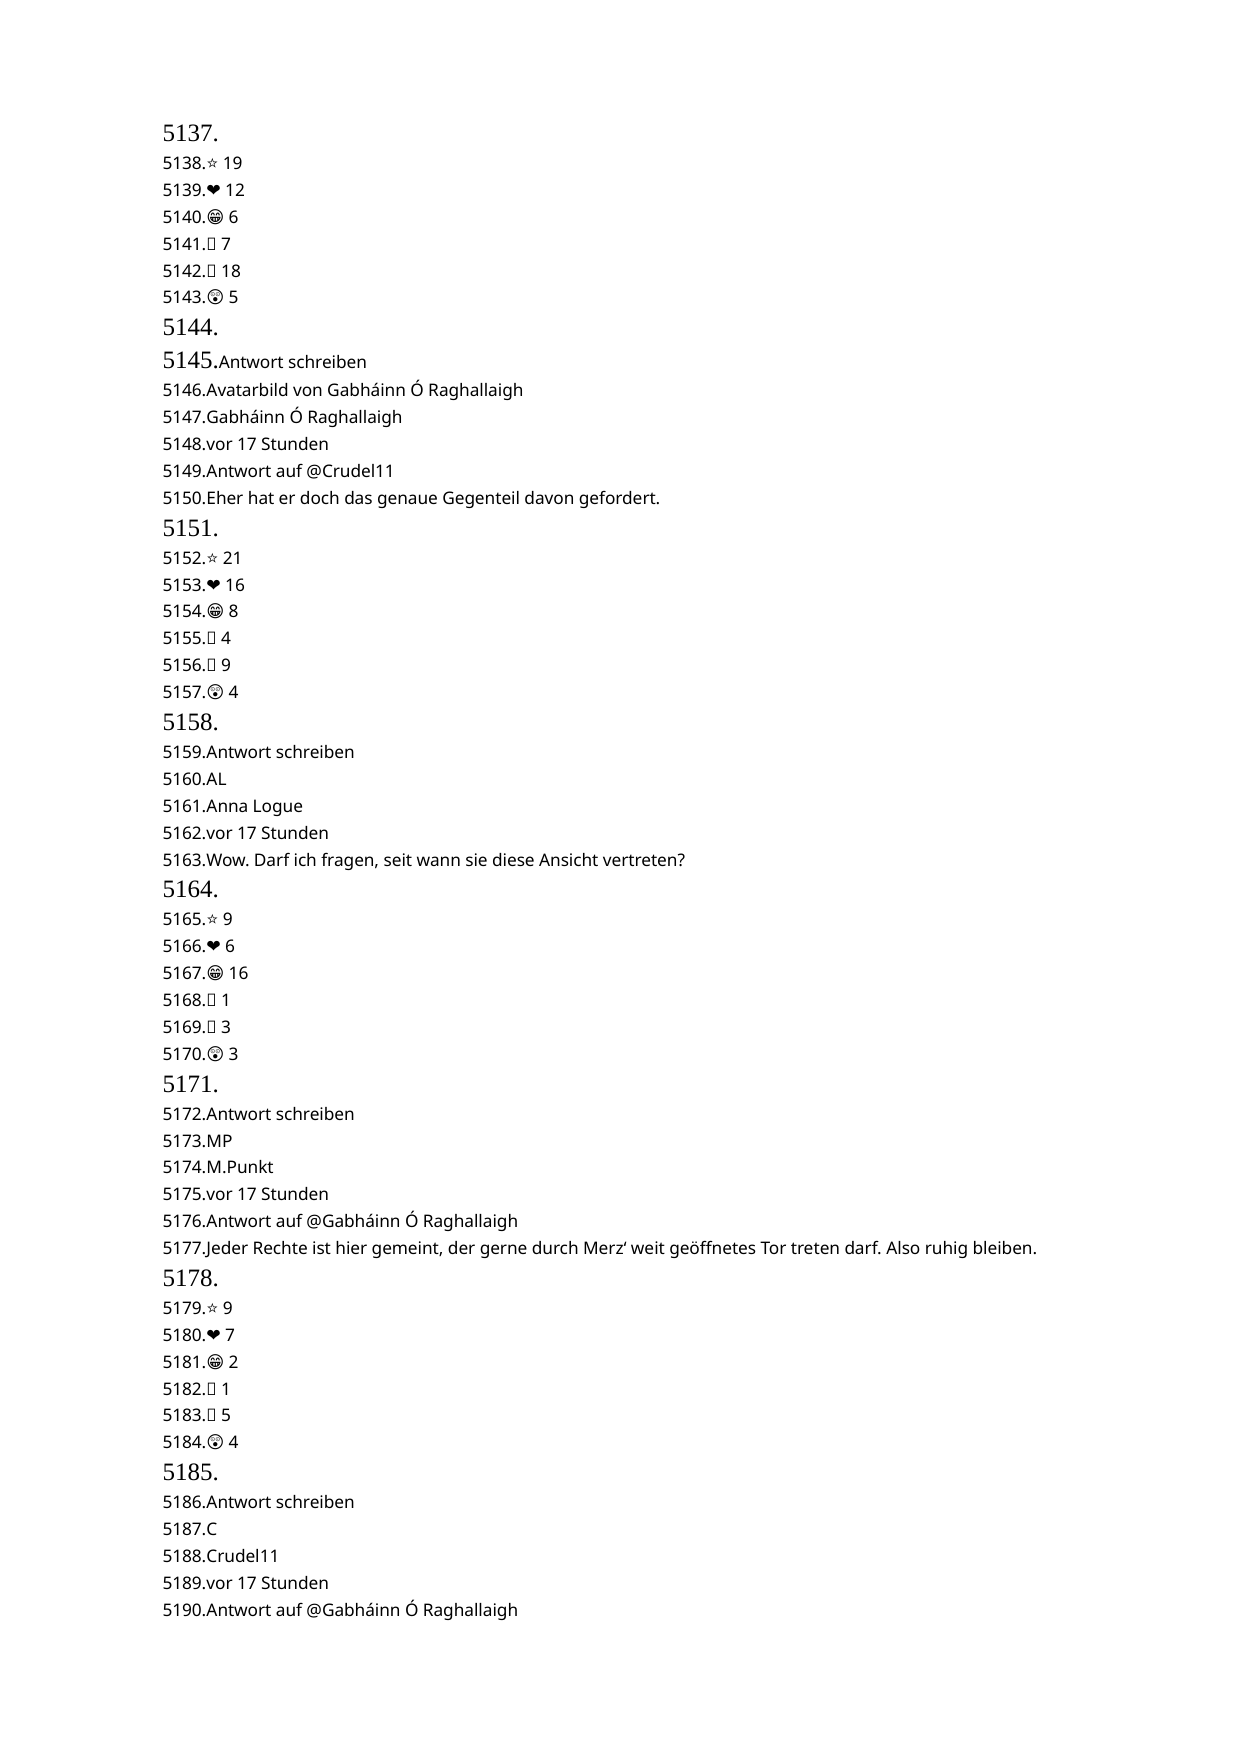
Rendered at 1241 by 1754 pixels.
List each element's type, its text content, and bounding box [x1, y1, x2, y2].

list vor 17 Stunden [162, 1182, 1122, 1206]
list vor 17 Stunden [162, 821, 1122, 844]
list ❤️ 6 [162, 934, 1122, 958]
list ⭐️ 19 [162, 151, 1122, 174]
list Eher hat er doch das genaue Gegenteil davon gefordert. [162, 486, 1122, 509]
list 😲 3 [162, 1042, 1122, 1065]
list MP [162, 1129, 1122, 1152]
list Wow. Darf ich fragen, seit wann sie diese Ansicht vertreten? [162, 848, 1122, 871]
list AL [162, 767, 1122, 790]
list 🙁 1 [162, 1377, 1122, 1400]
list 🤨 9 [162, 653, 1122, 677]
list 😁 16 [162, 961, 1122, 985]
list C [162, 1517, 1122, 1541]
list Antwort schreiben [162, 345, 1122, 374]
list 😁 2 [162, 1350, 1122, 1373]
list Antwort auf @Gabháinn Ó Raghallaigh [162, 1209, 1122, 1233]
list 🙁 7 [162, 232, 1122, 255]
list ⭐️ 9 [162, 1296, 1122, 1319]
list ⭐️ 9 [162, 907, 1122, 931]
list ⭐️ 21 [162, 546, 1122, 569]
list 🤨 18 [162, 259, 1122, 282]
list Jeder Rechte ist hier gemeint, der gerne durch Merz‘ weit geöffnetes Tor treten darf. Also ruhig bleiben. [162, 1236, 1122, 1259]
list vor 17 Stunden [162, 1571, 1122, 1594]
list 🙁 1 [162, 988, 1122, 1012]
list Crudel11 [162, 1544, 1122, 1567]
list 😲 4 [162, 680, 1122, 704]
list 😁 8 [162, 599, 1122, 623]
list 🤨 5 [162, 1403, 1122, 1427]
list Antwort auf @Gabháinn Ó Raghallaigh [162, 1598, 1122, 1621]
list 🙁 4 [162, 626, 1122, 650]
list ❤️ 12 [162, 178, 1122, 201]
list ❤️ 7 [162, 1323, 1122, 1346]
list M.Punkt [162, 1156, 1122, 1179]
list 😲 5 [162, 286, 1122, 309]
list vor 17 Stunden [162, 432, 1122, 456]
list 😲 4 [162, 1430, 1122, 1454]
list ❤️ 16 [162, 573, 1122, 596]
list Antwort schreiben [162, 740, 1122, 763]
list Anna Logue [162, 794, 1122, 817]
list Gabháinn Ó Raghallaigh [162, 405, 1122, 429]
list 😁 6 [162, 205, 1122, 228]
list Antwort schreiben [162, 1102, 1122, 1125]
list Antwort schreiben [162, 1490, 1122, 1514]
list Avatarbild von Gabháinn Ó Raghallaigh [162, 378, 1122, 402]
list 🤨 3 [162, 1015, 1122, 1038]
list Antwort auf @Crudel11 [162, 459, 1122, 482]
